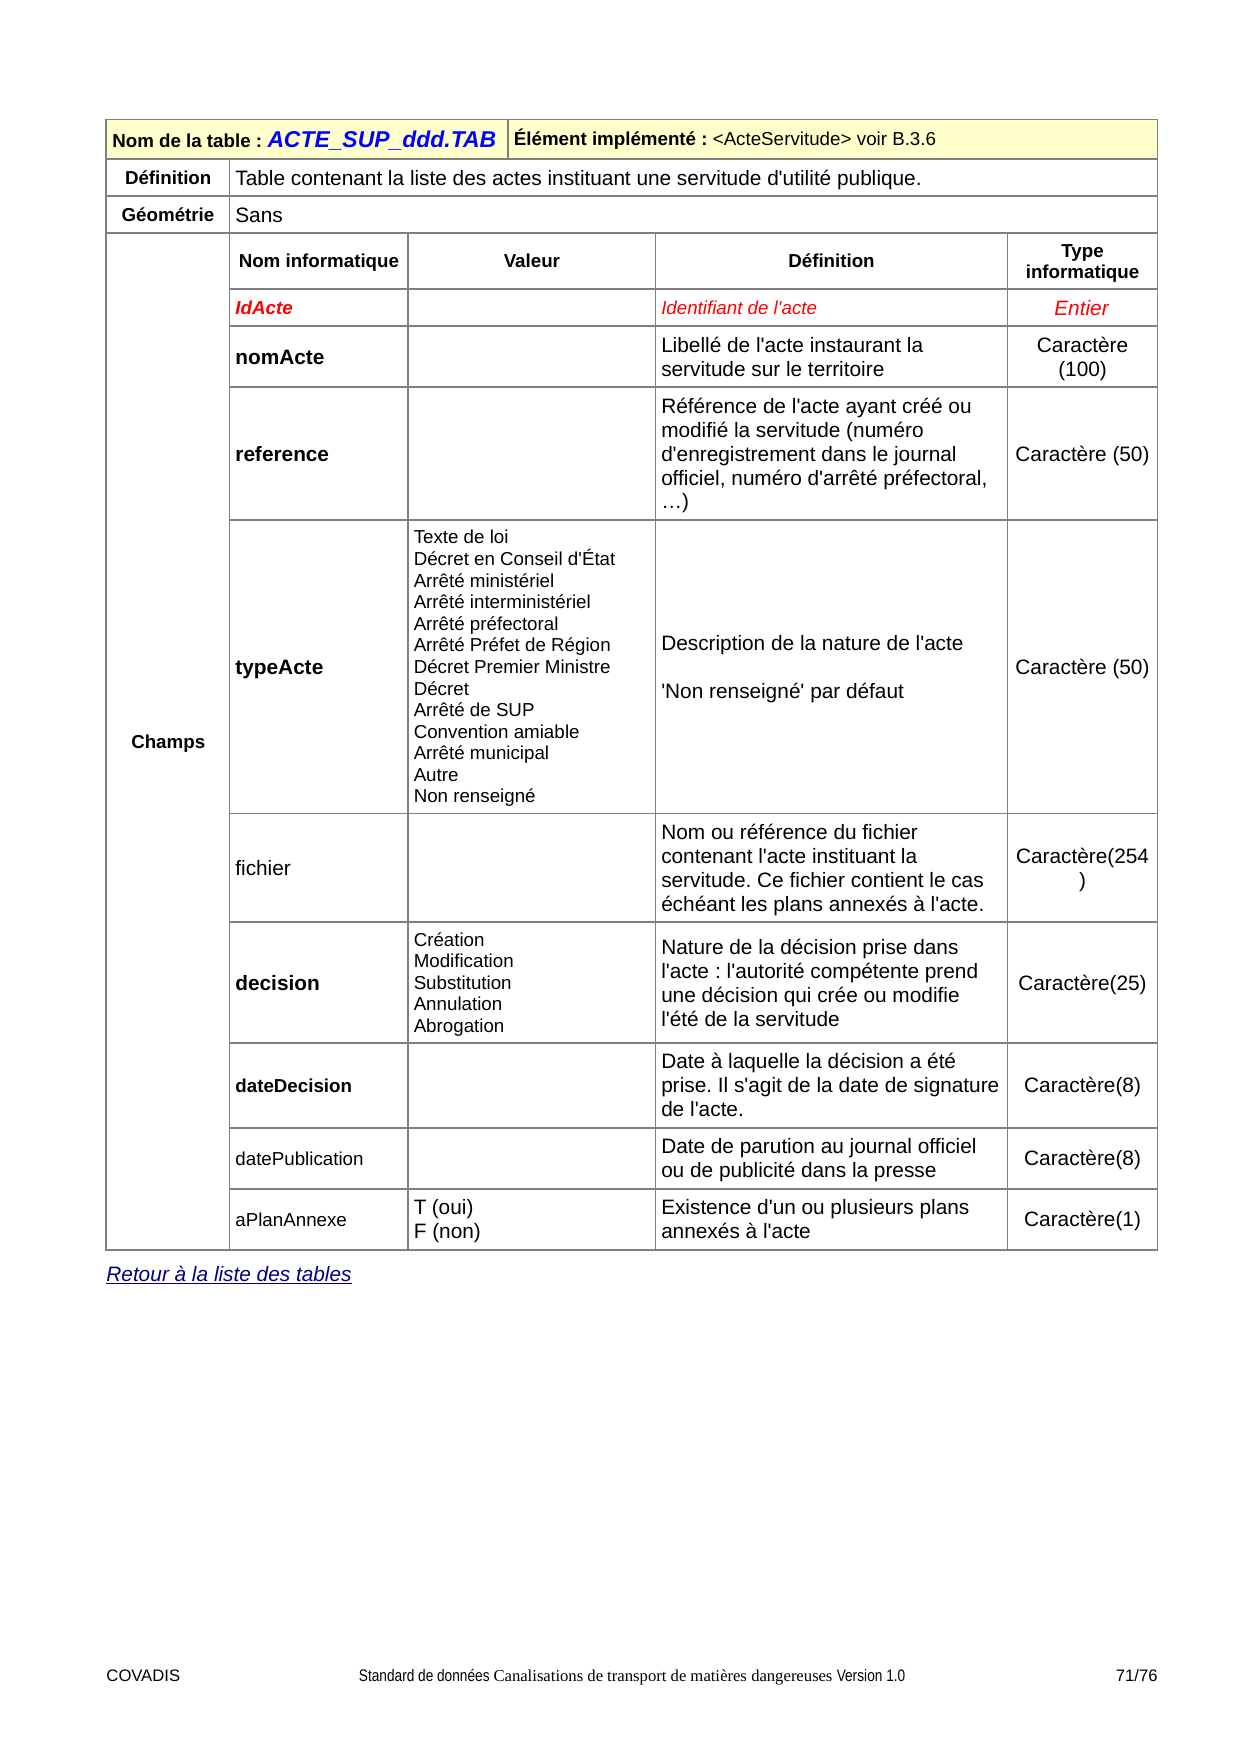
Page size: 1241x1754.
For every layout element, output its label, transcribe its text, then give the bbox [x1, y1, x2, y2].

table_cell [409, 327, 655, 386]
table_cell Caractère(8) [1008, 1129, 1157, 1188]
table_cell Identifiant de l'acte [656, 290, 1007, 325]
table_cell datePublication [230, 1129, 407, 1188]
table_cell decision [230, 923, 407, 1042]
table_cell [409, 388, 655, 519]
table_cell Géométrie [107, 197, 229, 232]
table_cell Valeur [409, 234, 655, 288]
table_cell Date de parution au journal officiel ou de publicité dans la presse [656, 1129, 1007, 1188]
table_cell Définition [656, 234, 1007, 288]
table_cell Existence d'un ou plusieurs plans annexés à l'acte [656, 1190, 1007, 1249]
table_cell Caractère (100) [1008, 327, 1157, 386]
table_cell Libellé de l'acte instaurant la servitude sur le territoire [656, 327, 1007, 386]
table_cell Table contenant la liste des actes instituant une servitude d'utilité publique. [230, 160, 1157, 195]
table_cell nomActe [230, 327, 407, 386]
table_cell Sans [230, 197, 1157, 232]
table_cell Type informatique [1008, 234, 1157, 288]
table_cell Caractère(25) [1008, 923, 1157, 1042]
text Retour à la liste des tables [106, 1262, 1157, 1286]
table_cell [409, 1044, 655, 1127]
table_cell Description de la nature de l'acte 'Non renseigné' par défaut [656, 521, 1007, 812]
table_cell Nom ou référence du fichier contenant l'acte instituant la servitude. Ce fichier contient le cas échéant les plans annexés à l'acte. [656, 814, 1007, 921]
table_cell Caractère (50) [1008, 521, 1157, 812]
table_cell Texte de loi Décret en Conseil d'État Arrêté ministériel Arrêté interministériel Arrêté préfectoral Arrêté Préfet de Région Décret Premier Ministre Décret Arrêté de SUP Convention amiable Arrêté municipal Autre Non renseigné [409, 521, 655, 812]
table_cell Caractère(1) [1008, 1190, 1157, 1249]
table_cell [409, 290, 655, 325]
table_header Élément implémenté : <ActeServitude> voir B.3.6 [509, 120, 1157, 158]
table_cell [409, 1129, 655, 1188]
table_cell Champs [107, 234, 229, 1249]
table_cell [409, 814, 655, 921]
table_cell Entier [1008, 290, 1157, 325]
table_cell IdActe [230, 290, 407, 325]
table_cell Nom informatique [230, 234, 407, 288]
table_cell Caractère(8) [1008, 1044, 1157, 1127]
table_cell Définition [107, 160, 229, 195]
table_cell Caractère(254) [1008, 814, 1157, 921]
table_cell Création Modification Substitution Annulation Abrogation [409, 923, 655, 1042]
table_cell T (oui) F (non) [409, 1190, 655, 1249]
table_cell Nature de la décision prise dans l'acte : l'autorité compétente prend une décision qui crée ou modifie l'été de la servitude [656, 923, 1007, 1042]
table_header Nom de la table : ACTE_SUP_ddd.TAB [107, 120, 507, 158]
table_cell aPlanAnnexe [230, 1190, 407, 1249]
table_cell Référence de l'acte ayant créé ou modifié la servitude (numéro d'enregistrement dans le journal officiel, numéro d'arrêté préfectoral, …) [656, 388, 1007, 519]
table_cell reference [230, 388, 407, 519]
table_cell dateDecision [230, 1044, 407, 1127]
table_cell typeActe [230, 521, 407, 812]
table_cell Caractère (50) [1008, 388, 1157, 519]
table_cell fichier [230, 814, 407, 921]
table_cell Date à laquelle la décision a été prise. Il s'agit de la date de signature de l'acte. [656, 1044, 1007, 1127]
